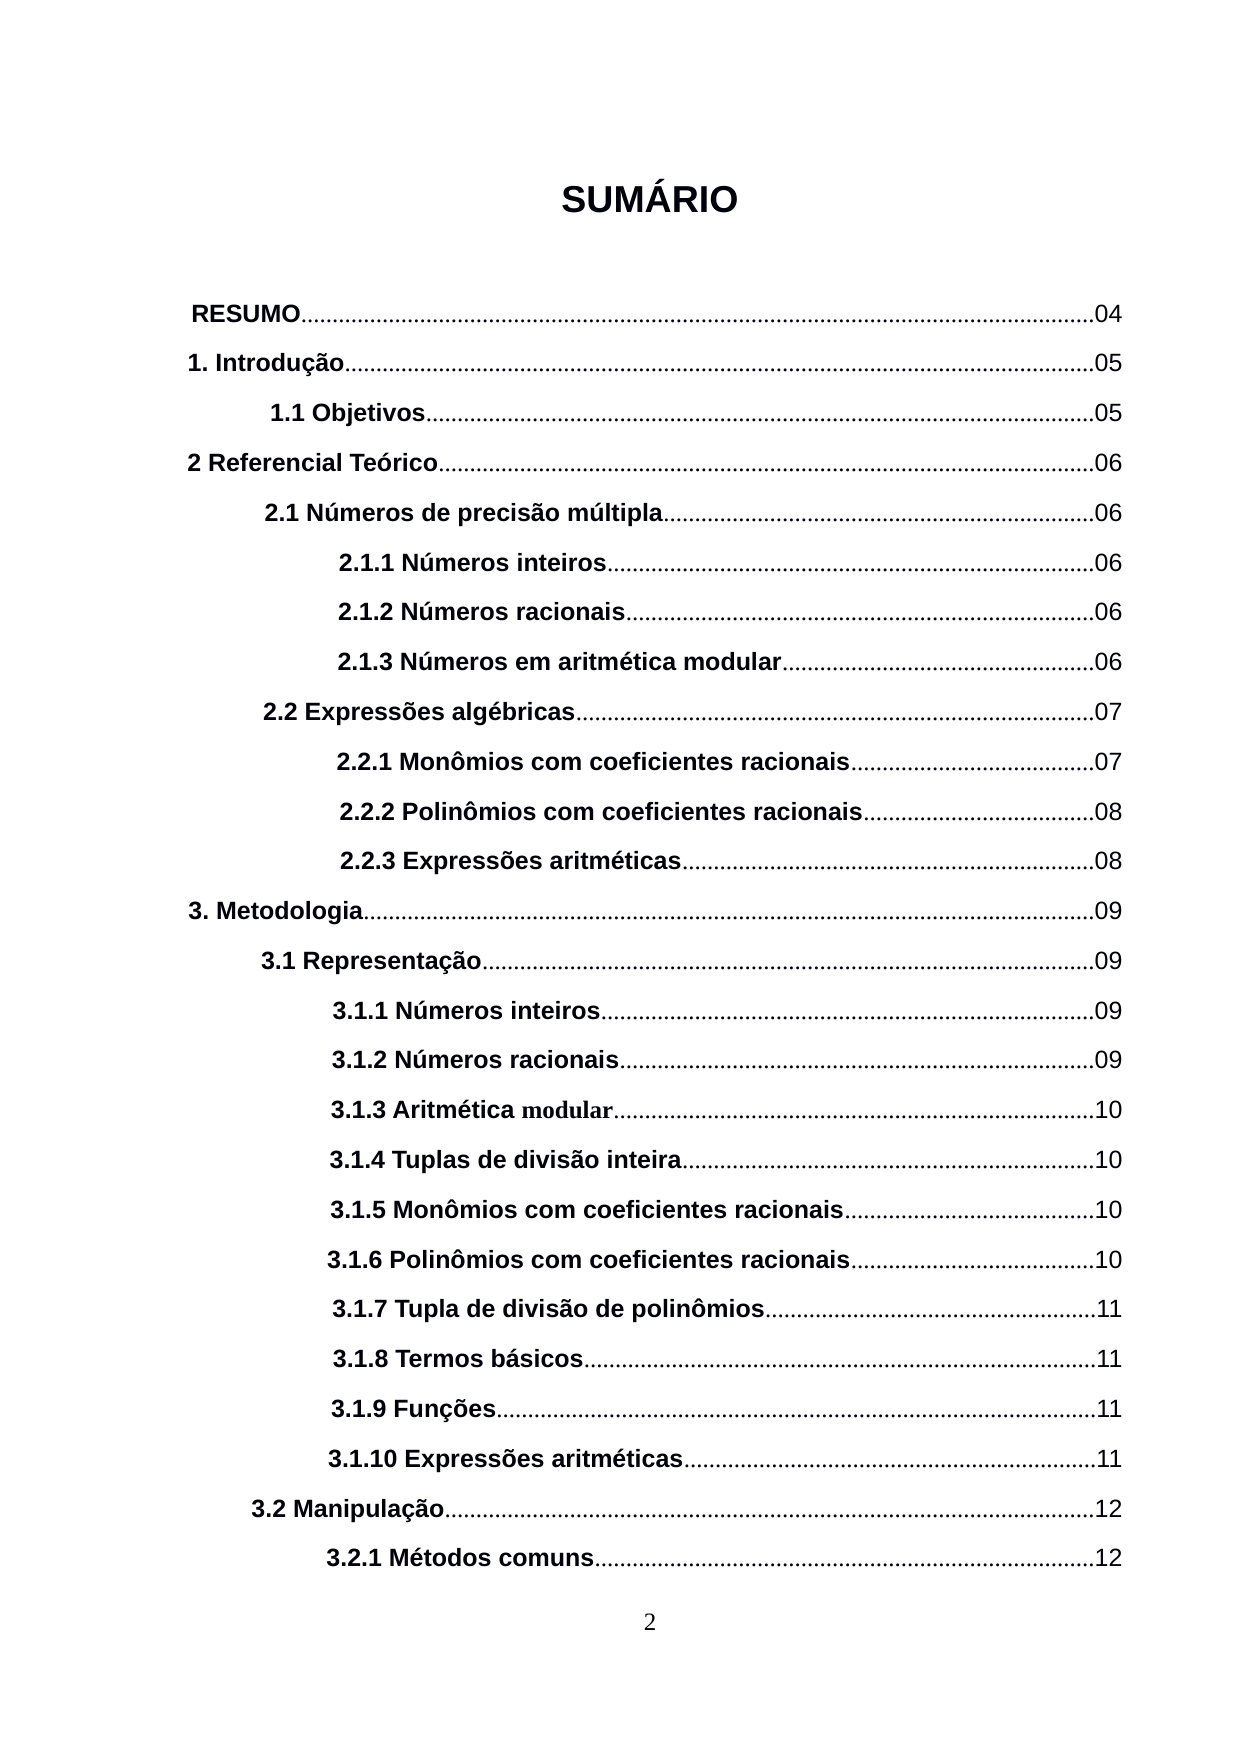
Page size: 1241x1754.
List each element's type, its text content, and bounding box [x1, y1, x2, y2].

text 2.1.3 Números em aritmética modular..................................................06 [177, 647, 1122, 676]
text 3.1.6 Polinômios com coeficientes racionais.......................................10 [177, 1245, 1122, 1273]
text 3.1.10 Expressões aritméticas..................................................................11 [177, 1444, 1122, 1473]
text 3.1.8 Termos básicos..................................................................................11 [177, 1344, 1122, 1373]
text 3. Metodologia.....................................................................................................................09 [177, 896, 1122, 925]
text 3.1.5 Monômios com coeficientes racionais........................................10 [177, 1195, 1122, 1224]
text 3.1.9 Funções................................................................................................11 [177, 1394, 1122, 1423]
text 2.2.3 Expressões aritméticas..................................................................08 [177, 846, 1122, 875]
text 3.1 Representação..................................................................................................09 [177, 946, 1122, 975]
text 3.1.4 Tuplas de divisão inteira..................................................................10 [177, 1145, 1122, 1174]
text 2.1.1 Números inteiros..............................................................................06 [177, 548, 1122, 576]
text RESUMO...............................................................................................................................04 [177, 299, 1122, 327]
text 3.1.3 Aritmética modular.............................................................................10 [177, 1095, 1122, 1124]
text 1.1 Objetivos...........................................................................................................05 [177, 398, 1122, 427]
text 3.1.1 Números inteiros...............................................................................09 [177, 996, 1122, 1024]
text 3.2 Manipulação........................................................................................................12 [177, 1494, 1122, 1522]
text 2.2.1 Monômios com coeficientes racionais.......................................07 [177, 747, 1122, 776]
text 2.2 Expressões algébricas...................................................................................07 [177, 697, 1122, 726]
text 2.1 Números de precisão múltipla.....................................................................06 [177, 498, 1122, 527]
text 2 Referencial Teórico.........................................................................................................06 [177, 448, 1122, 477]
text 1. Introdução........................................................................................................................05 [177, 348, 1122, 377]
text SUMÁRIO [177, 177, 1122, 220]
text 2.1.2 Números racionais...........................................................................06 [177, 597, 1122, 626]
text 3.1.7 Tupla de divisão de polinômios.....................................................11 [177, 1294, 1122, 1323]
text 3.1.2 Números racionais............................................................................09 [177, 1046, 1122, 1074]
text 2.2.2 Polinômios com coeficientes racionais.....................................08 [177, 797, 1122, 825]
text 3.2.1 Métodos comuns................................................................................12 [177, 1543, 1122, 1572]
